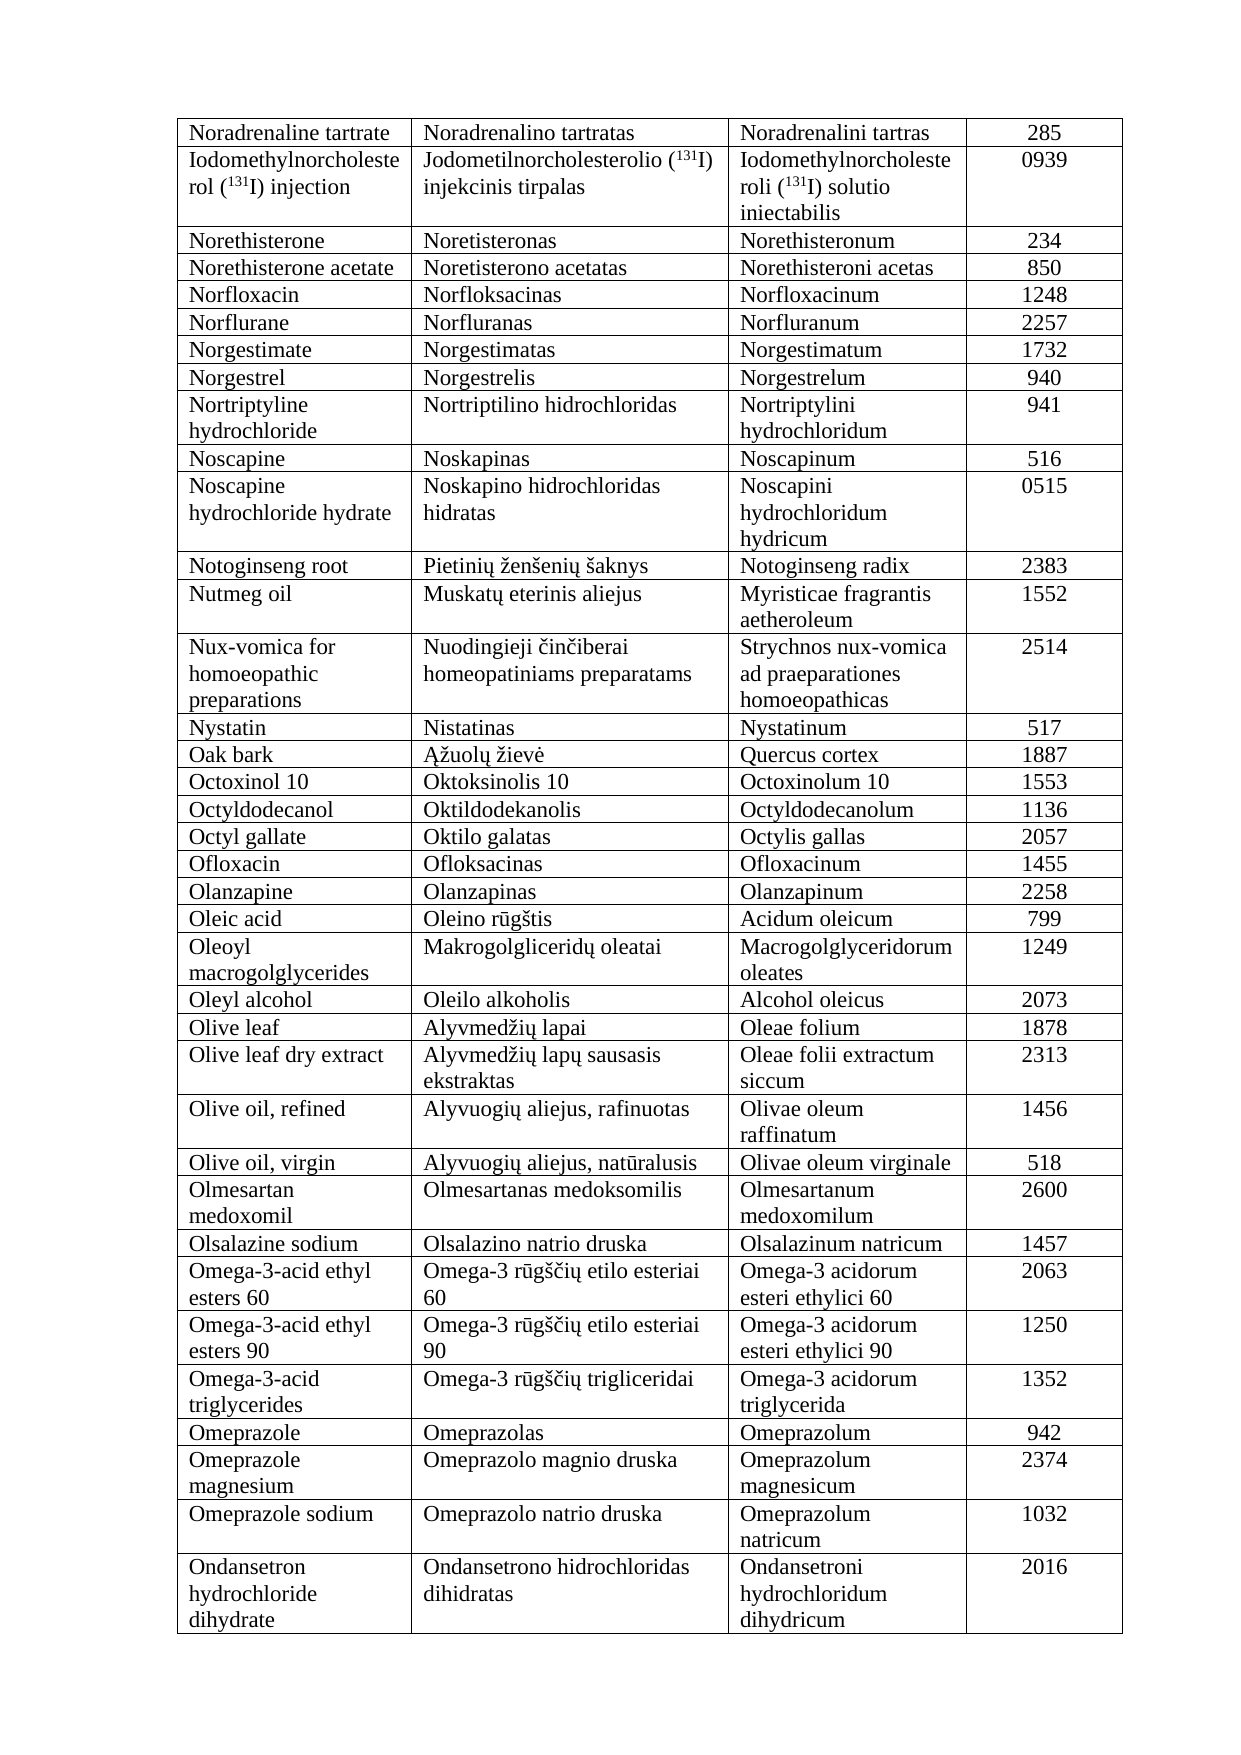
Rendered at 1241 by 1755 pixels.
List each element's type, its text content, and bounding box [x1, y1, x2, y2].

table_cell Ofloxacinum [729, 851, 966, 877]
table_cell Omeprazole sodium [178, 1500, 411, 1552]
table_cell Omega-3 rūgščių etilo esteriai 90 [412, 1311, 728, 1364]
table_cell Oleae folii extractum siccum [729, 1041, 966, 1094]
table_cell Alyvmedžių lapai [412, 1014, 728, 1040]
table_cell Noscapini hydrochloridum hydricum [729, 472, 966, 551]
table_cell Omeprazole [178, 1419, 411, 1445]
table_cell Olive oil, virgin [178, 1149, 411, 1175]
table_cell Norfluranas [412, 309, 728, 335]
table_cell 0515 [967, 472, 1122, 551]
table_cell Iodomethylnorcholesteroli (131I) solutio iniectabilis [729, 147, 966, 226]
table_cell Acidum oleicum [729, 905, 966, 932]
table_cell 1732 [967, 336, 1122, 363]
table_cell Octyldodecanolum [729, 796, 966, 822]
table_cell Ondansetroni hydrochloridum dihydricum [729, 1554, 966, 1632]
table_cell Olive leaf dry extract [178, 1041, 411, 1094]
table_cell Omega-3 acidorum esteri ethylici 90 [729, 1311, 966, 1364]
table_cell Omeprazole magnesium [178, 1446, 411, 1499]
table_cell Noradrenalino tartratas [412, 119, 728, 146]
table_cell Omega-3 acidorum esteri ethylici 60 [729, 1257, 966, 1310]
table_cell Omeprazolum [729, 1419, 966, 1445]
table_cell Oleino rūgštis [412, 905, 728, 932]
table_cell Ondansetron hydrochloride dihydrate [178, 1554, 411, 1632]
table_cell Olanzapine [178, 878, 411, 904]
table_cell Oktildodekanolis [412, 796, 728, 822]
table_cell Noscapine hydrochloride hydrate [178, 472, 411, 551]
table_cell Nutmeg oil [178, 580, 411, 632]
table_cell Nortriptilino hidrochloridas [412, 391, 728, 444]
table_cell Olivae oleum raffinatum [729, 1095, 966, 1148]
table_cell Olivae oleum virginale [729, 1149, 966, 1175]
table_cell Pietinių ženšenių šaknys [412, 552, 728, 579]
table_cell Noskapinas [412, 445, 728, 471]
table_cell Nystatin [178, 714, 411, 740]
table_cell Noskapino hidrochloridas hidratas [412, 472, 728, 551]
table_cell Strychnos nux-vomica ad praeparationes homoeopathicas [729, 634, 966, 712]
table_cell Omega-3-acid ethyl esters 90 [178, 1311, 411, 1364]
table_cell Olive leaf [178, 1014, 411, 1040]
table_cell Norethisteroni acetas [729, 254, 966, 280]
table_cell 1248 [967, 281, 1122, 308]
table_cell Octoxinol 10 [178, 768, 411, 795]
table_cell Makrogolgliceridų oleatai [412, 933, 728, 985]
table_cell Notoginseng radix [729, 552, 966, 579]
table_cell Norflurane [178, 309, 411, 335]
table_cell Octylis gallas [729, 823, 966, 849]
table_cell Alcohol oleicus [729, 986, 966, 1013]
table_cell Noretisteronas [412, 227, 728, 253]
table_cell 2258 [967, 878, 1122, 904]
table_cell 1457 [967, 1230, 1122, 1256]
table_cell Oleoyl macrogolglycerides [178, 933, 411, 985]
table_cell 518 [967, 1149, 1122, 1175]
table_cell Omega-3 rūgščių trigliceridai [412, 1365, 728, 1417]
table_cell Norfluranum [729, 309, 966, 335]
table_cell 940 [967, 364, 1122, 390]
table_cell Norfloxacin [178, 281, 411, 308]
table_cell Norethisteronum [729, 227, 966, 253]
table_cell 850 [967, 254, 1122, 280]
table_cell Oktoksinolis 10 [412, 768, 728, 795]
table_cell Octyl gallate [178, 823, 411, 849]
table_cell Oleae folium [729, 1014, 966, 1040]
table_cell 942 [967, 1419, 1122, 1445]
table_cell Alyvuogių aliejus, natūralusis [412, 1149, 728, 1175]
table_cell Omeprazolo magnio druska [412, 1446, 728, 1499]
table_cell Norgestrelis [412, 364, 728, 390]
table_cell Ofloksacinas [412, 851, 728, 877]
table_cell Alyvuogių aliejus, rafinuotas [412, 1095, 728, 1148]
table_cell Ofloxacin [178, 851, 411, 877]
table_cell 1456 [967, 1095, 1122, 1148]
table_cell Norfloxacinum [729, 281, 966, 308]
table_cell Oktilo galatas [412, 823, 728, 849]
table_cell Olmesartanas medoksomilis [412, 1176, 728, 1229]
table_cell 1250 [967, 1311, 1122, 1364]
table_cell 2057 [967, 823, 1122, 849]
table_cell Muskatų eterinis aliejus [412, 580, 728, 632]
table_cell 1553 [967, 768, 1122, 795]
table_cell 0939 [967, 147, 1122, 226]
table_cell Ondansetrono hidrochloridas dihidratas [412, 1554, 728, 1632]
table_cell Alyvmedžių lapų sausasis ekstraktas [412, 1041, 728, 1094]
table_cell 2063 [967, 1257, 1122, 1310]
table_cell 234 [967, 227, 1122, 253]
table_cell Omega-3-acid ethyl esters 60 [178, 1257, 411, 1310]
table_cell Olsalazinum natricum [729, 1230, 966, 1256]
table_cell Iodomethylnorcholesterol (131I) injection [178, 147, 411, 226]
table_cell Norethisterone acetate [178, 254, 411, 280]
table_cell Nistatinas [412, 714, 728, 740]
table_cell Ąžuolų žievė [412, 741, 728, 767]
table_cell 285 [967, 119, 1122, 146]
table_cell 1249 [967, 933, 1122, 985]
table_cell Norfloksacinas [412, 281, 728, 308]
table_cell 799 [967, 905, 1122, 932]
table_cell Oleilo alkoholis [412, 986, 728, 1013]
table_cell 2016 [967, 1554, 1122, 1632]
table_cell Noradrenalini tartras [729, 119, 966, 146]
table_cell Norgestrel [178, 364, 411, 390]
table_cell Oleic acid [178, 905, 411, 932]
table_cell 2257 [967, 309, 1122, 335]
table_cell Norgestimatum [729, 336, 966, 363]
table_cell Olsalazino natrio druska [412, 1230, 728, 1256]
table_cell Omega-3-acid triglycerides [178, 1365, 411, 1417]
table_cell Omega-3 rūgščių etilo esteriai 60 [412, 1257, 728, 1310]
table_cell Oleyl alcohol [178, 986, 411, 1013]
table_cell Omeprazolas [412, 1419, 728, 1445]
table_cell Omega-3 acidorum triglycerida [729, 1365, 966, 1417]
table_cell 941 [967, 391, 1122, 444]
table_cell Octyldodecanol [178, 796, 411, 822]
table_cell Nortriptylini hydrochloridum [729, 391, 966, 444]
table_cell Olive oil, refined [178, 1095, 411, 1148]
table_cell Noradrenaline tartrate [178, 119, 411, 146]
table_cell 2374 [967, 1446, 1122, 1499]
table_cell 1878 [967, 1014, 1122, 1040]
table_cell 2383 [967, 552, 1122, 579]
table_cell 517 [967, 714, 1122, 740]
table_cell Norethisterone [178, 227, 411, 253]
table_cell 2313 [967, 1041, 1122, 1094]
table_cell Olanzapinum [729, 878, 966, 904]
table_cell 1032 [967, 1500, 1122, 1552]
table_cell Noscapinum [729, 445, 966, 471]
table_cell Oak bark [178, 741, 411, 767]
table_cell Omeprazolum magnesicum [729, 1446, 966, 1499]
table_cell Norgestimatas [412, 336, 728, 363]
table_cell 1455 [967, 851, 1122, 877]
table_cell Olanzapinas [412, 878, 728, 904]
table_cell 1136 [967, 796, 1122, 822]
table_cell Omeprazolum natricum [729, 1500, 966, 1552]
table_cell Omeprazolo natrio druska [412, 1500, 728, 1552]
table_cell Norgestrelum [729, 364, 966, 390]
table_cell Norgestimate [178, 336, 411, 363]
table_cell Myristicae fragrantis aetheroleum [729, 580, 966, 632]
table_cell 2073 [967, 986, 1122, 1013]
table_cell Octoxinolum 10 [729, 768, 966, 795]
table_cell Notoginseng root [178, 552, 411, 579]
table_cell Olmesartanum medoxomilum [729, 1176, 966, 1229]
table_cell Nux-vomica for homoeopathic preparations [178, 634, 411, 712]
table_cell 1887 [967, 741, 1122, 767]
table_cell Olsalazine sodium [178, 1230, 411, 1256]
table_cell Nuodingieji činčiberai homeopatiniams preparatams [412, 634, 728, 712]
table_cell 1552 [967, 580, 1122, 632]
table_cell 516 [967, 445, 1122, 471]
table_cell Jodometilnorcholesterolio (131I) injekcinis tirpalas [412, 147, 728, 226]
table_cell Nortriptyline hydrochloride [178, 391, 411, 444]
table_cell Noretisterono acetatas [412, 254, 728, 280]
table_cell Macrogolglyceridorum oleates [729, 933, 966, 985]
table_cell 2600 [967, 1176, 1122, 1229]
table_cell 1352 [967, 1365, 1122, 1417]
table_cell Quercus cortex [729, 741, 966, 767]
table_cell 2514 [967, 634, 1122, 712]
table_cell Nystatinum [729, 714, 966, 740]
table_cell Noscapine [178, 445, 411, 471]
table_cell Olmesartan medoxomil [178, 1176, 411, 1229]
